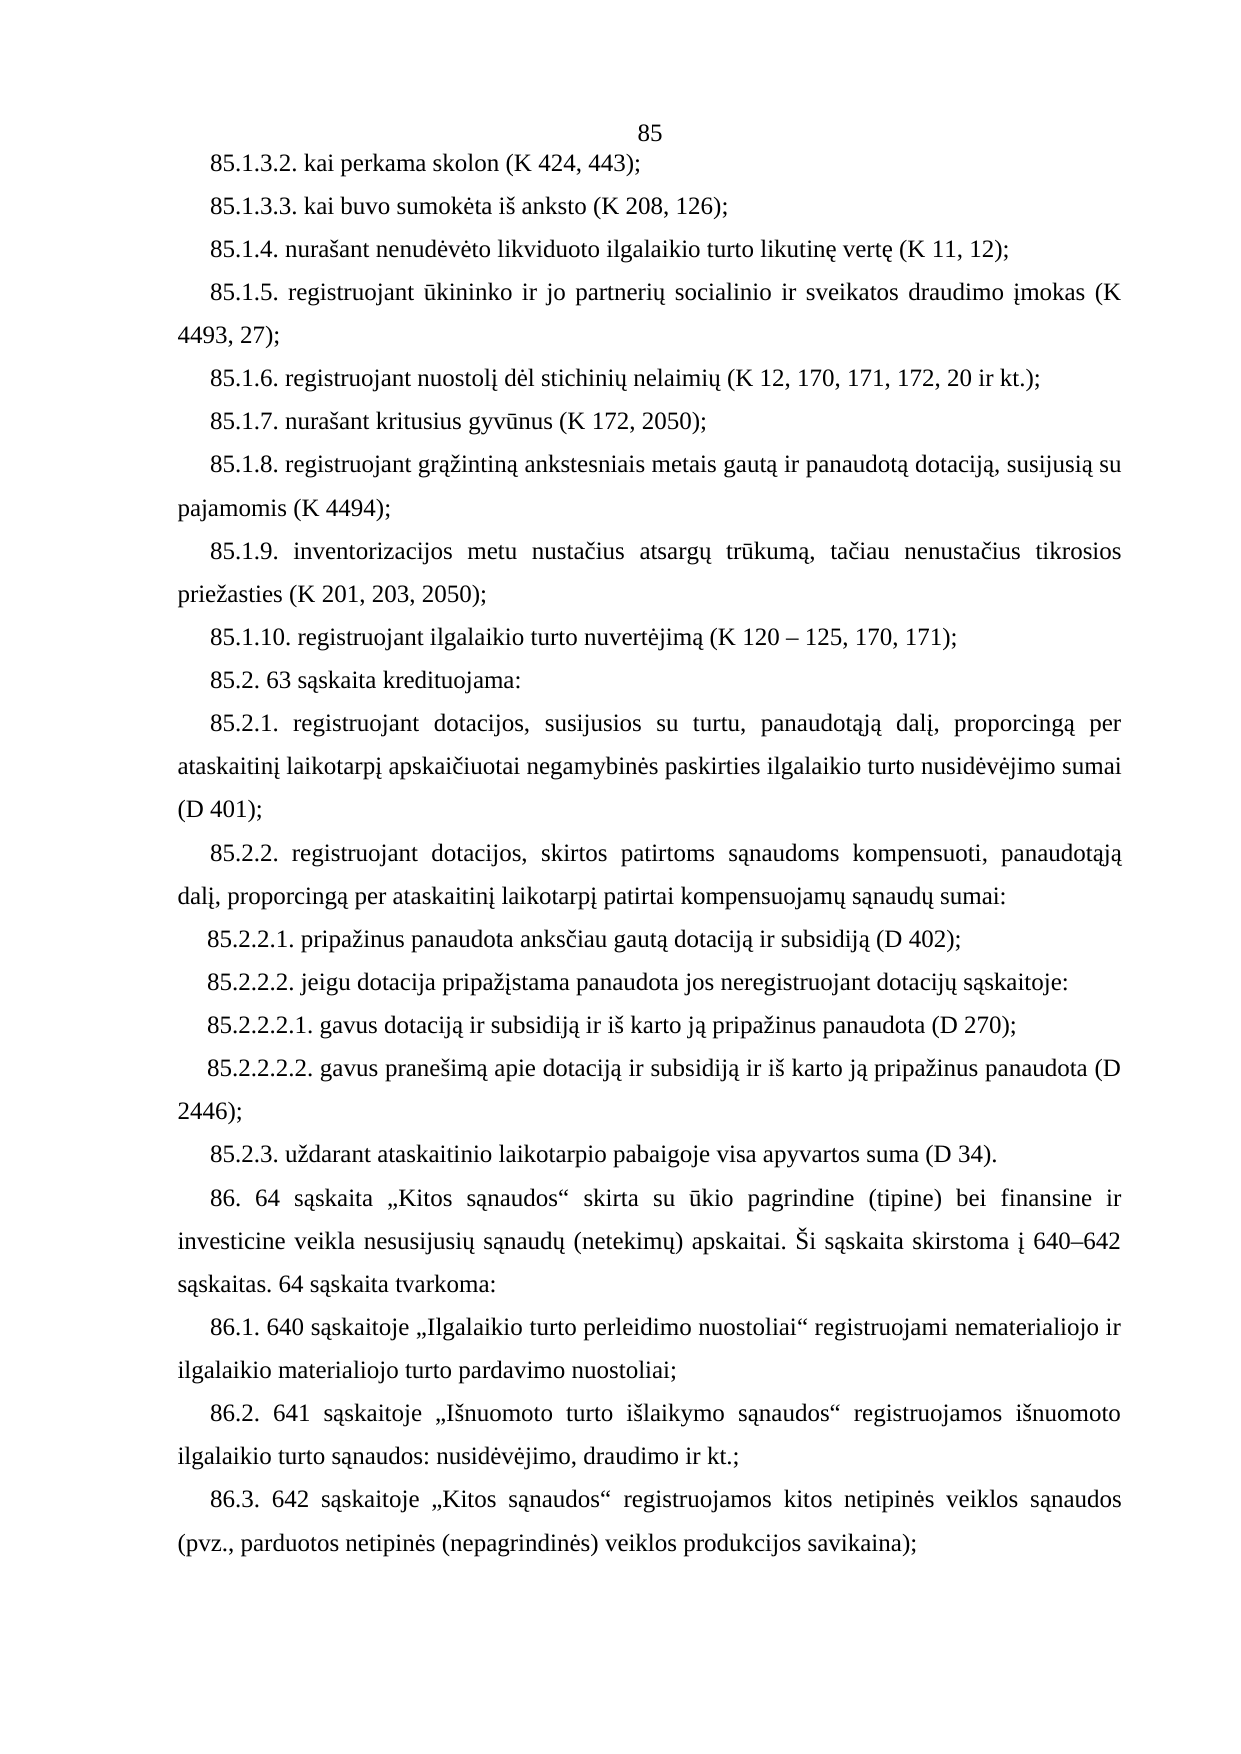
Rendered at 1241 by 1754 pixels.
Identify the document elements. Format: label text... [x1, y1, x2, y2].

text 85.1.10. registruojant ilgalaikio turto nuvertėjimą (K 120 – 125, 170, 171); [177, 622, 1122, 651]
text 85.2.2.2.1. gavus dotaciją ir subsidiją ir iš karto ją pripažinus panaudota (D 270); [207, 1010, 1122, 1039]
text 86. 64 sąskaita „Kitos sąnaudos“ skirta su ūkio pagrindine (tipine) bei finansine ir investicine veikla nesusijusių sąnaudų (netekimų) apskaitai. Ši sąskaita skirstoma į 640–642 sąskaitas. 64 sąskaita tvarkoma: [177, 1183, 1122, 1298]
text 85.1.7. nurašant kritusius gyvūnus (K 172, 2050); [177, 406, 1122, 435]
text 85.1.3.2. kai perkama skolon (K 424, 443); [177, 148, 1122, 176]
text 85.2.2. registruojant dotacijos, skirtos patirtoms sąnaudoms kompensuoti, panaudotąją dalį, proporcingą per ataskaitinį laikotarpį patirtai kompensuojamų sąnaudų sumai: [177, 838, 1122, 909]
text 85.1.8. registruojant grąžintiną ankstesniais metais gautą ir panaudotą dotaciją, susijusią su pajamomis (K 4494); [177, 449, 1122, 521]
text 85.1.5. registruojant ūkininko ir jo partnerių socialinio ir sveikatos draudimo įmokas (K 4493, 27); [177, 277, 1122, 349]
text 86.1. 640 sąskaitoje „Ilgalaikio turto perleidimo nuostoliai“ registruojami nematerialiojo ir ilgalaikio materialiojo turto pardavimo nuostoliai; [177, 1312, 1122, 1384]
text 85.2.1. registruojant dotacijos, susijusios su turtu, panaudotąją dalį, proporcingą per ataskaitinį laikotarpį apskaičiuotai negamybinės paskirties ilgalaikio turto nusidėvėjimo sumai (D 401); [177, 708, 1122, 823]
text 85.1.6. registruojant nuostolį dėl stichinių nelaimių (K 12, 170, 171, 172, 20 ir kt.); [177, 363, 1122, 392]
text 85.2.2.2.2. gavus pranešimą apie dotaciją ir subsidiją ir iš karto ją pripažinus panaudota (D 2446); [177, 1053, 1122, 1125]
text 85.1.9. inventorizacijos metu nustačius atsargų trūkumą, tačiau nenustačius tikrosios priežasties (K 201, 203, 2050); [177, 536, 1122, 608]
text 85.1.4. nurašant nenudėvėto likviduoto ilgalaikio turto likutinę vertę (K 11, 12); [177, 234, 1122, 263]
text 85.2.2.2. jeigu dotacija pripažįstama panaudota jos neregistruojant dotacijų sąskaitoje: [207, 967, 1122, 996]
text 86.3. 642 sąskaitoje „Kitos sąnaudos“ registruojamos kitos netipinės veiklos sąnaudos (pvz., parduotos netipinės (nepagrindinės) veiklos produkcijos savikaina); [177, 1484, 1122, 1556]
text 85.2. 63 sąskaita kredituojama: [177, 665, 1122, 694]
text 85.1.3.3. kai buvo sumokėta iš anksto (K 208, 126); [177, 191, 1122, 219]
text 85.2.2.1. pripažinus panaudota anksčiau gautą dotaciją ir subsidiją (D 402); [207, 924, 1122, 953]
text 85.2.3. uždarant ataskaitinio laikotarpio pabaigoje visa apyvartos suma (D 34). [177, 1139, 1122, 1168]
text 86.2. 641 sąskaitoje „Išnuomoto turto išlaikymo sąnaudos“ registruojamos išnuomoto ilgalaikio turto sąnaudos: nusidėvėjimo, draudimo ir kt.; [177, 1398, 1122, 1470]
